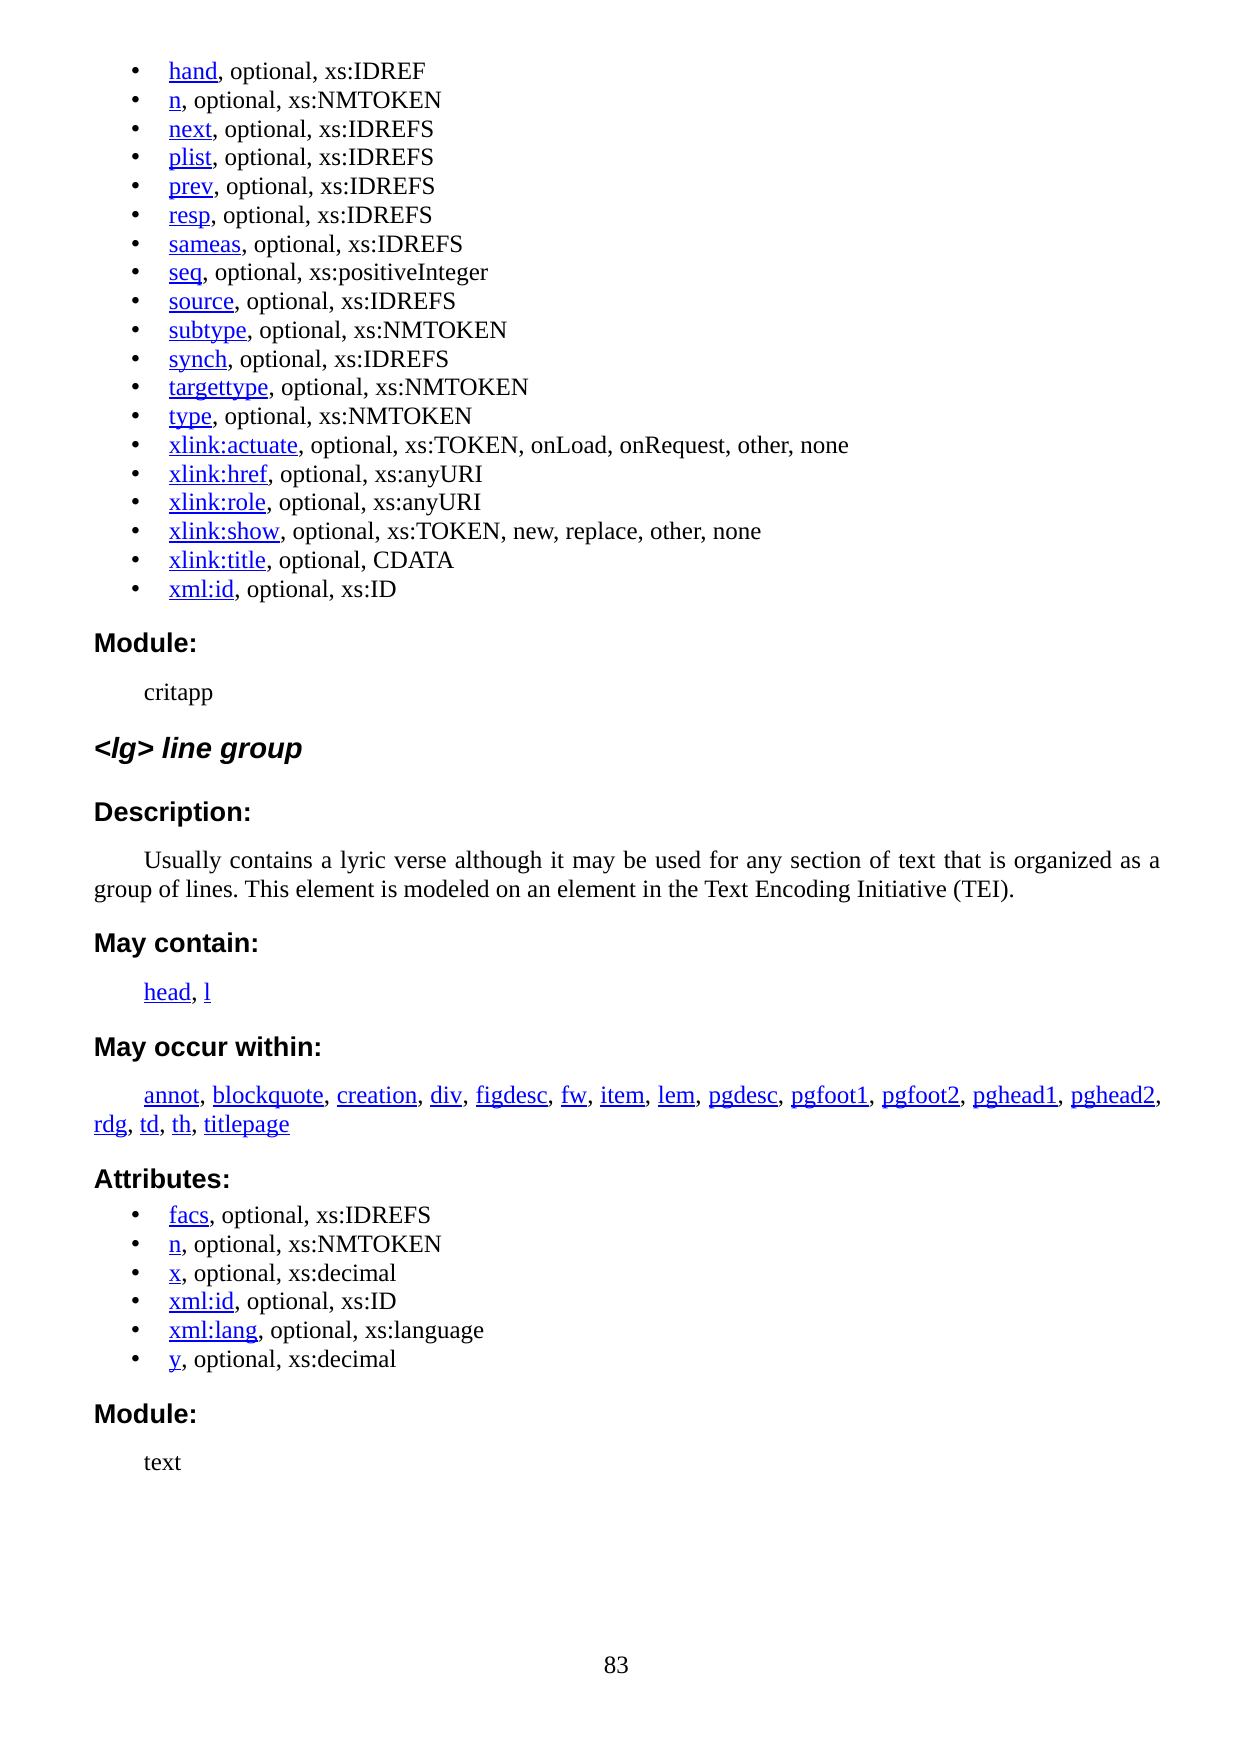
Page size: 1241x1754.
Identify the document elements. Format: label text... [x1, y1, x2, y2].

list next, optional, xs:IDREFS [131, 114, 1162, 142]
list y, optional, xs:decimal [131, 1344, 1162, 1373]
list type, optional, xs:NMTOKEN [131, 401, 1162, 430]
list source, optional, xs:IDREFS [131, 286, 1162, 315]
list xml:lang, optional, xs:language [131, 1315, 1162, 1344]
subtitle Attributes: [94, 1163, 1162, 1194]
list plist, optional, xs:IDREFS [131, 142, 1162, 171]
subtitle Module: [94, 627, 1162, 659]
list synch, optional, xs:IDREFS [131, 344, 1162, 372]
subtitle May contain: [94, 927, 1162, 959]
list xlink:role, optional, xs:anyURI [131, 487, 1162, 516]
list targettype, optional, xs:NMTOKEN [131, 372, 1162, 401]
list xml:id, optional, xs:ID [131, 574, 1162, 602]
list xlink:title, optional, CDATA [131, 545, 1162, 574]
list subtype, optional, xs:NMTOKEN [131, 315, 1162, 344]
list xml:id, optional, xs:ID [131, 1286, 1162, 1315]
list seq, optional, xs:positiveInteger [131, 257, 1162, 286]
list xlink:href, optional, xs:anyURI [131, 459, 1162, 487]
list xlink:show, optional, xs:TOKEN, new, replace, other, none [131, 516, 1162, 545]
list resp, optional, xs:IDREFS [131, 200, 1162, 229]
list n, optional, xs:NMTOKEN [131, 85, 1162, 114]
list facs, optional, xs:IDREFS [131, 1200, 1162, 1229]
text critapp [94, 677, 1162, 706]
subtitle Module: [94, 1398, 1162, 1429]
list n, optional, xs:NMTOKEN [131, 1229, 1162, 1258]
text Usually contains a lyric verse although it may be used for any section of text that is organized as a group of lines. This element is modeled on an element in the Text Encoding Initiative (TEI). [94, 845, 1162, 902]
list xlink:actuate, optional, xs:TOKEN, onLoad, onRequest, other, none [131, 430, 1162, 459]
subtitle Description: [94, 796, 1162, 827]
subtitle May occur within: [94, 1031, 1162, 1062]
list prev, optional, xs:IDREFS [131, 171, 1162, 200]
text head, l [94, 977, 1162, 1006]
list x, optional, xs:decimal [131, 1258, 1162, 1286]
list sameas, optional, xs:IDREFS [131, 229, 1162, 257]
text annot, blockquote, creation, div, figdesc, fw, item, lem, pgdesc, pgfoot1, pgfoot2, pghead1, pghead2, rdg, td, th, titlepage [94, 1080, 1162, 1138]
subtitle <lg> line group [94, 731, 1162, 764]
text text [94, 1447, 1162, 1476]
list hand, optional, xs:IDREF [131, 56, 1162, 85]
